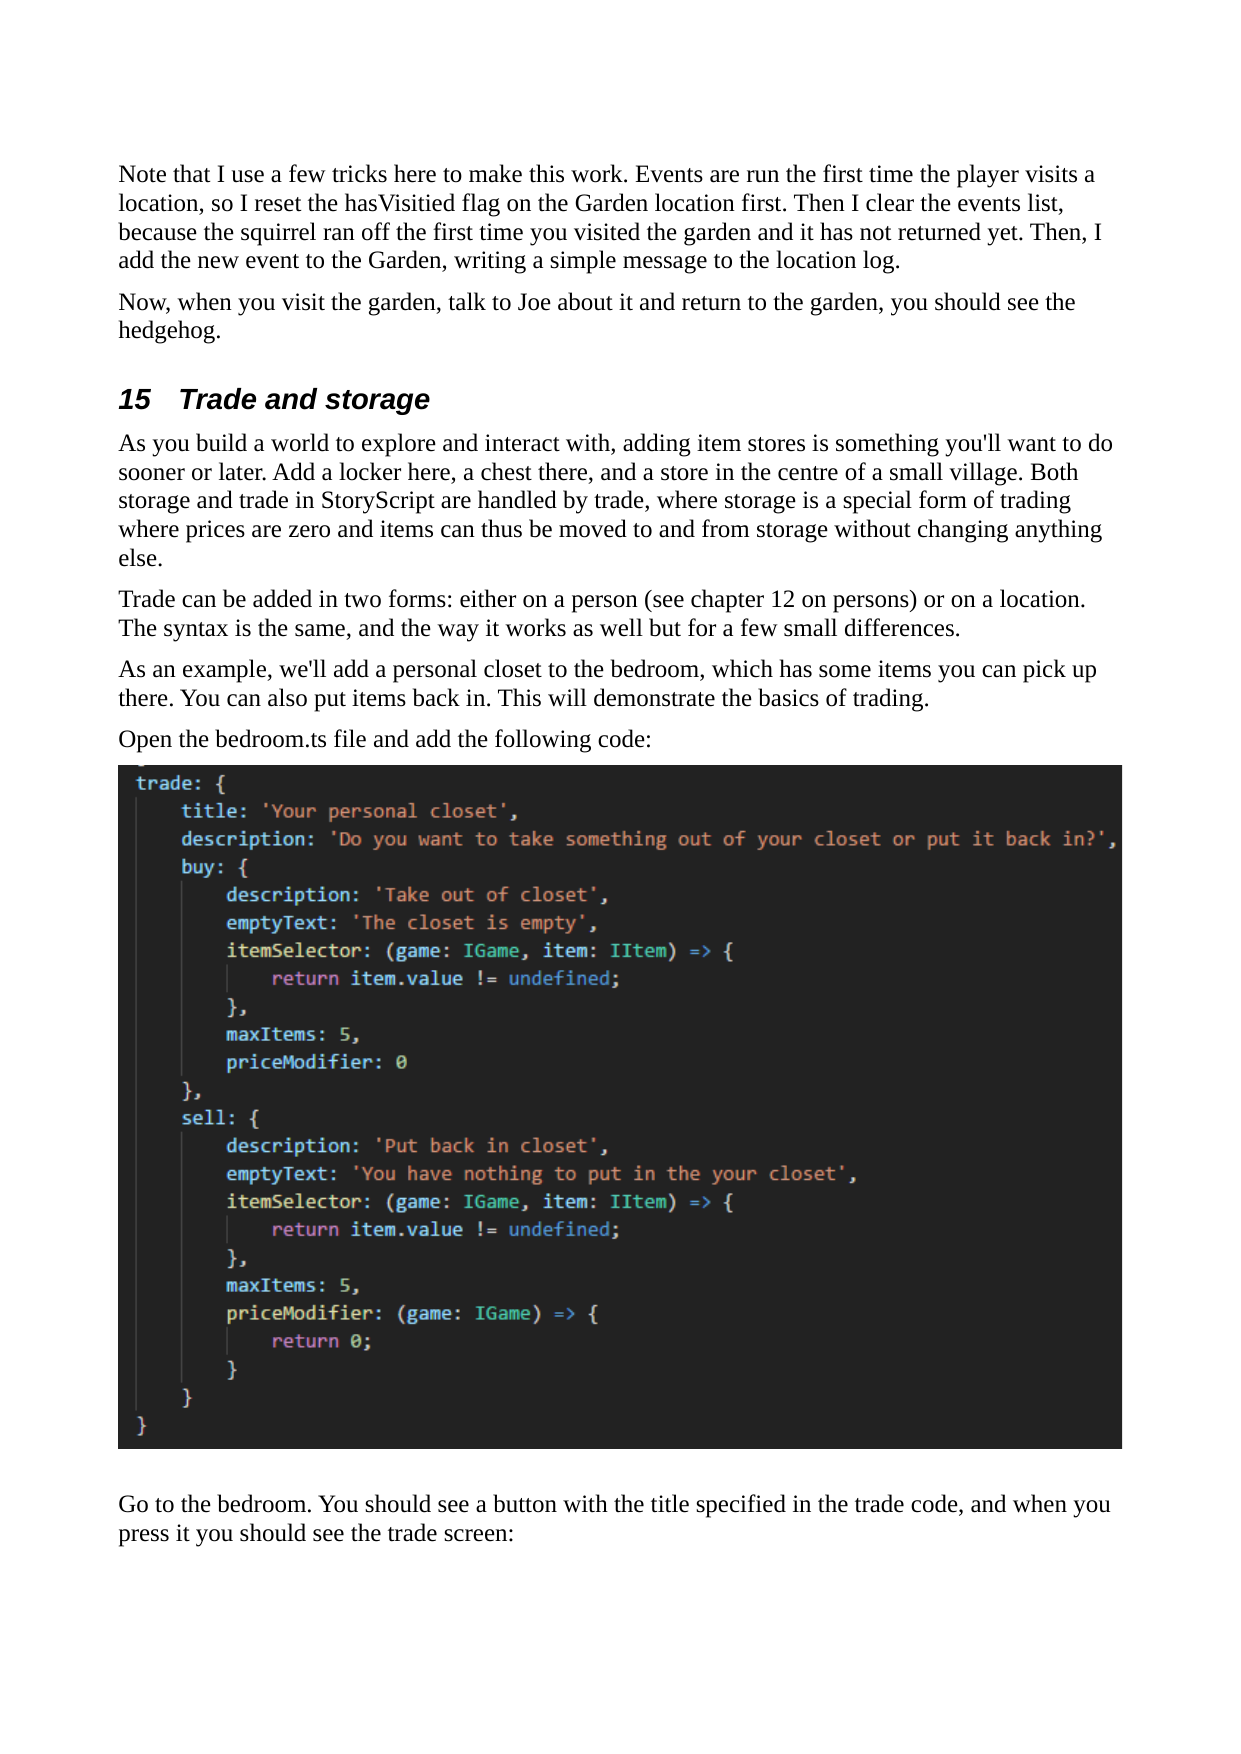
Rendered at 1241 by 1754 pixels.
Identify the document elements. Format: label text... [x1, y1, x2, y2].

text As an example, we'll add a personal closet to the bedroom, which has some items you can pick up there. You can also put items back in. This will demonstrate the basics of trading. [118, 654, 1122, 712]
text Now, when you visit the garden, talk to Joe about it and return to the garden, you should see the hedgehog. [118, 287, 1122, 344]
text Trade can be added in two forms: either on a person (see chapter 12 on persons) or on a location. The syntax is the same, and the way it works as well but for a few small differences. [118, 584, 1122, 642]
subtitle Trade and storage [118, 382, 1122, 415]
text Go to the bedroom. You should see a button with the title specified in the trade code, and when you press it you should see the trade screen: [118, 1489, 1122, 1547]
text As you build a world to explore and interact with, adding item stores is something you'll want to do sooner or later. Add a locker here, a chest there, and a store in the centre of a small village. Both storage and trade in StoryScript are handled by trade, where storage is a special form of trading where prices are zero and items can thus be moved to and from storage without changing anything else. [118, 428, 1122, 572]
text Open the bedroom.ts file and add the following code: [118, 724, 1122, 753]
text Note that I use a few tricks here to make this work. Events are run the first time the player visits a location, so I reset the hasVisitied flag on the Garden location first. Then I clear the events list, because the squirrel ran off the first time you visited the garden and it has not returned yet. Then, I add the new event to the Garden, writing a simple message to the location log. [118, 159, 1122, 274]
